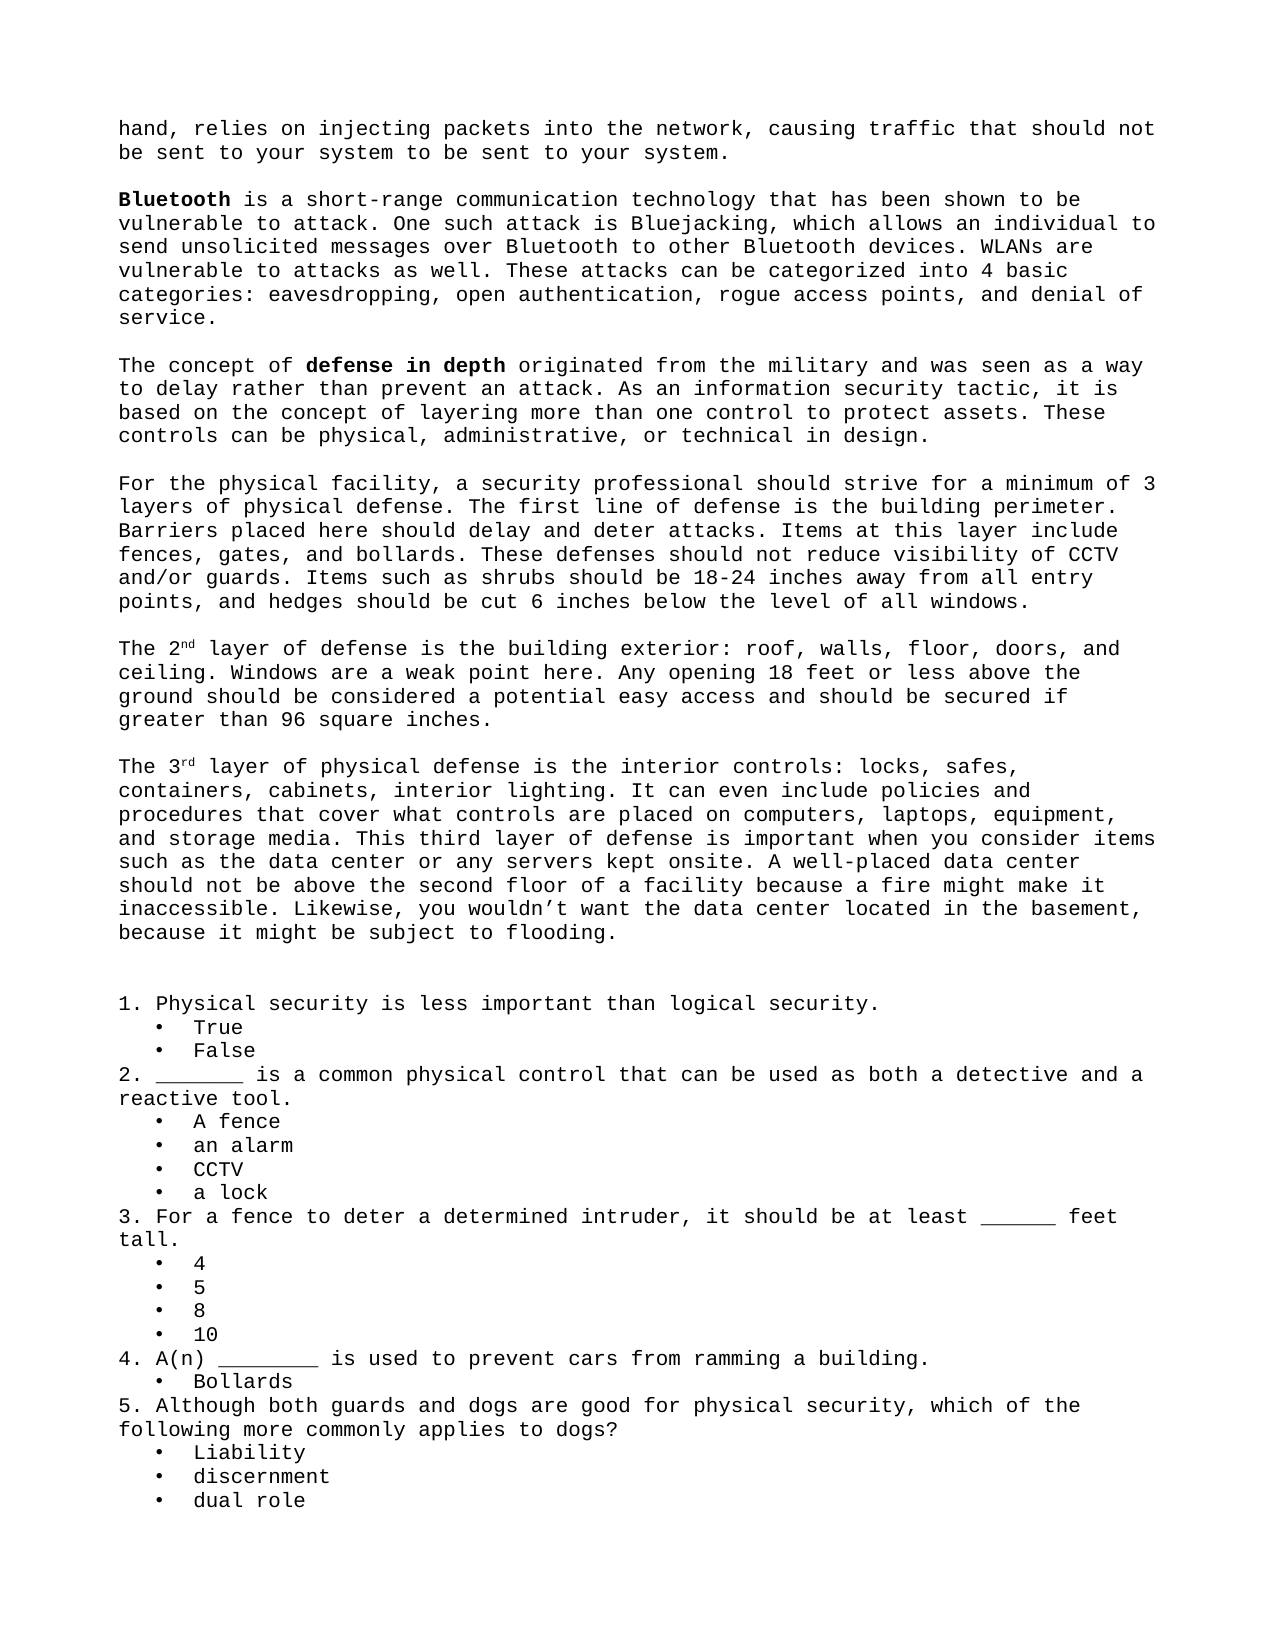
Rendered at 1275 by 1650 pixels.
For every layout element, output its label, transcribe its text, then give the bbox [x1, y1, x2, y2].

list dual role [156, 1489, 1157, 1513]
text 4. A(n) ________ is used to prevent cars from ramming a building. [118, 1348, 1157, 1371]
text The concept of defense in depth originated from the military and was seen as a way to delay rather than prevent an attack. As an information security tactic, it is based on the concept of layering more than one control to protect assets. These controls can be physical, administrative, or technical in design. [118, 354, 1157, 449]
list 10 [156, 1324, 1157, 1348]
list True [156, 1017, 1157, 1040]
text The 3rd layer of physical defense is the interior controls: locks, safes, containers, cabinets, interior lighting. It can even include policies and procedures that cover what controls are placed on computers, laptops, equipment, and storage media. This third layer of defense is important when you consider items such as the data center or any servers kept onsite. A well-placed data center should not be above the second floor of a facility because a fire might make it inaccessible. Likewise, you wouldn’t want the data center located in the basement, because it might be subject to flooding. [118, 757, 1157, 946]
text hand, relies on injecting packets into the network, causing traffic that should not be sent to your system to be sent to your system. [118, 118, 1157, 165]
list False [156, 1040, 1157, 1064]
list 8 [156, 1300, 1157, 1324]
list 4 [156, 1253, 1157, 1277]
text The 2nd layer of defense is the building exterior: roof, walls, floor, doors, and ceiling. Windows are a weak point here. Any opening 18 feet or less above the ground should be considered a potential easy access and should be secured if greater than 96 square inches. [118, 638, 1157, 733]
list discernment [156, 1466, 1157, 1489]
text 3. For a fence to deter a determined intruder, it should be at least ______ feet tall. [118, 1206, 1157, 1253]
list an alarm [156, 1135, 1157, 1158]
list Bollards [156, 1371, 1157, 1395]
text For the physical facility, a security professional should strive for a minimum of 3 layers of physical defense. The first line of defense is the building perimeter. Barriers placed here should delay and deter attacks. Items at this layer include fences, gates, and bollards. These defenses should not reduce visibility of CCTV and/or guards. Items such as shrubs should be 18-24 inches away from all entry points, and hedges should be cut 6 inches below the level of all windows. [118, 473, 1157, 615]
list A fence [156, 1111, 1157, 1135]
list CCTV [156, 1158, 1157, 1182]
text 2. _______ is a common physical control that can be used as both a detective and a reactive tool. [118, 1064, 1157, 1111]
text 5. Although both guards and dogs are good for physical security, which of the following more commonly applies to dogs? [118, 1395, 1157, 1442]
text 1. Physical security is less important than logical security. [118, 993, 1157, 1017]
list a lock [156, 1182, 1157, 1206]
list 5 [156, 1277, 1157, 1300]
text Bluetooth is a short-range communication technology that has been shown to be vulnerable to attack. One such attack is Bluejacking, which allows an individual to send unsolicited messages over Bluetooth to other Bluetooth devices. WLANs are vulnerable to attacks as well. These attacks can be categorized into 4 basic categories: eavesdropping, open authentication, rogue access points, and denial of service. [118, 189, 1157, 331]
list Liability [156, 1442, 1157, 1466]
